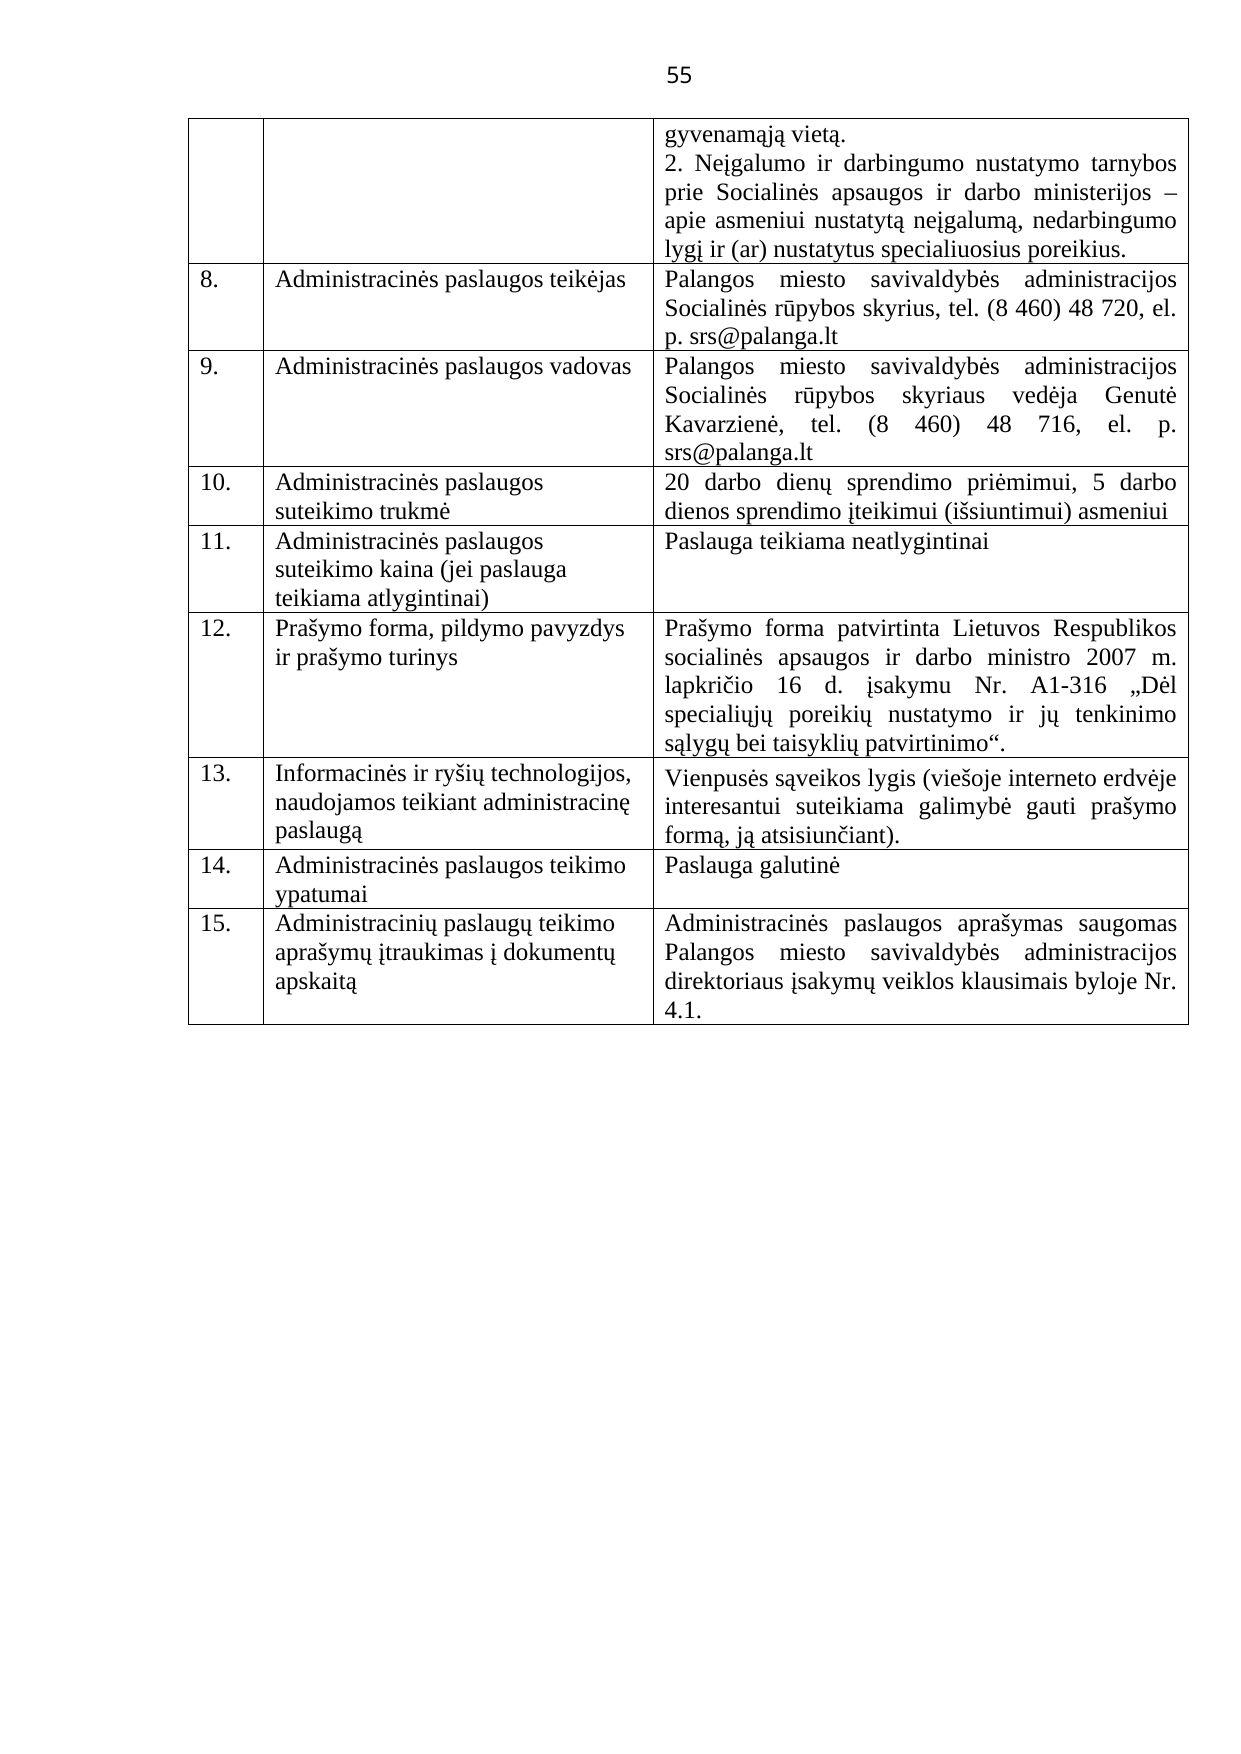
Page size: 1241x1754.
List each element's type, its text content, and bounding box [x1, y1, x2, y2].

table_cell Prašymo forma patvirtinta Lietuvos Respublikos socialinės apsaugos ir darbo ministro 2007 m. lapkričio 16 d. įsakymu Nr. A1-316 „Dėl specialiųjų poreikių nustatymo ir jų tenkinimo sąlygų bei taisyklių patvirtinimo“. [654, 613, 1188, 757]
table_cell 20 darbo dienų sprendimo priėmimui, 5 darbo dienos sprendimo įteikimui (išsiuntimui) asmeniui [654, 467, 1188, 525]
table_cell Palangos miesto savivaldybės administracijos Socialinės rūpybos skyriaus vedėja Genutė Kavarzienė, tel. (8 460) 48 716, el. p. srs@palanga.lt [654, 351, 1188, 466]
table_cell Paslauga teikiama neatlygintinai [654, 526, 1188, 612]
table_cell Administracinės paslaugos teikėjas [264, 264, 653, 350]
table_cell Administracinės paslaugos aprašymas saugomas Palangos miesto savivaldybės administracijos direktoriaus įsakymų veiklos klausimais byloje Nr. 4.1. [654, 909, 1188, 1023]
table_cell Informacinės ir ryšių technologijos, naudojamos teikiant administracinę paslaugą [264, 758, 653, 849]
table_cell 12. [189, 613, 263, 757]
table_cell Palangos miesto savivaldybės administracijos Socialinės rūpybos skyrius, tel. (8 460) 48 720, el. p. srs@palanga.lt [654, 264, 1188, 350]
table_cell 11. [189, 526, 263, 612]
table_cell [264, 119, 653, 263]
table_cell Administracinių paslaugų teikimo aprašymų įtraukimas į dokumentų apskaitą [264, 909, 653, 1023]
table_cell Administracinės paslaugos teikimo ypatumai [264, 850, 653, 907]
table_cell Paslauga galutinė [654, 850, 1188, 907]
table_cell 8. [189, 264, 263, 350]
table_cell 15. [189, 909, 263, 1023]
table_cell [189, 119, 263, 263]
table_cell 13. [189, 758, 263, 849]
table_cell Administracinės paslaugos suteikimo kaina (jei paslauga teikiama atlygintinai) [264, 526, 653, 612]
table_cell 9. [189, 351, 263, 466]
table_cell 14. [189, 850, 263, 907]
table_cell Administracinės paslaugos vadovas [264, 351, 653, 466]
table_cell gyvenamąją vietą. 2. Neįgalumo ir darbingumo nustatymo tarnybos prie Socialinės apsaugos ir darbo ministerijos – apie asmeniui nustatytą neįgalumą, nedarbingumo lygį ir (ar) nustatytus specialiuosius poreikius. [654, 119, 1188, 263]
table_cell Administracinės paslaugos suteikimo trukmė [264, 467, 653, 525]
table_cell Prašymo forma, pildymo pavyzdys ir prašymo turinys [264, 613, 653, 757]
table_cell Vienpusės sąveikos lygis (viešoje interneto erdvėje interesantui suteikiama galimybė gauti prašymo formą, ją atsisiunčiant). [654, 758, 1188, 849]
table_cell 10. [189, 467, 263, 525]
